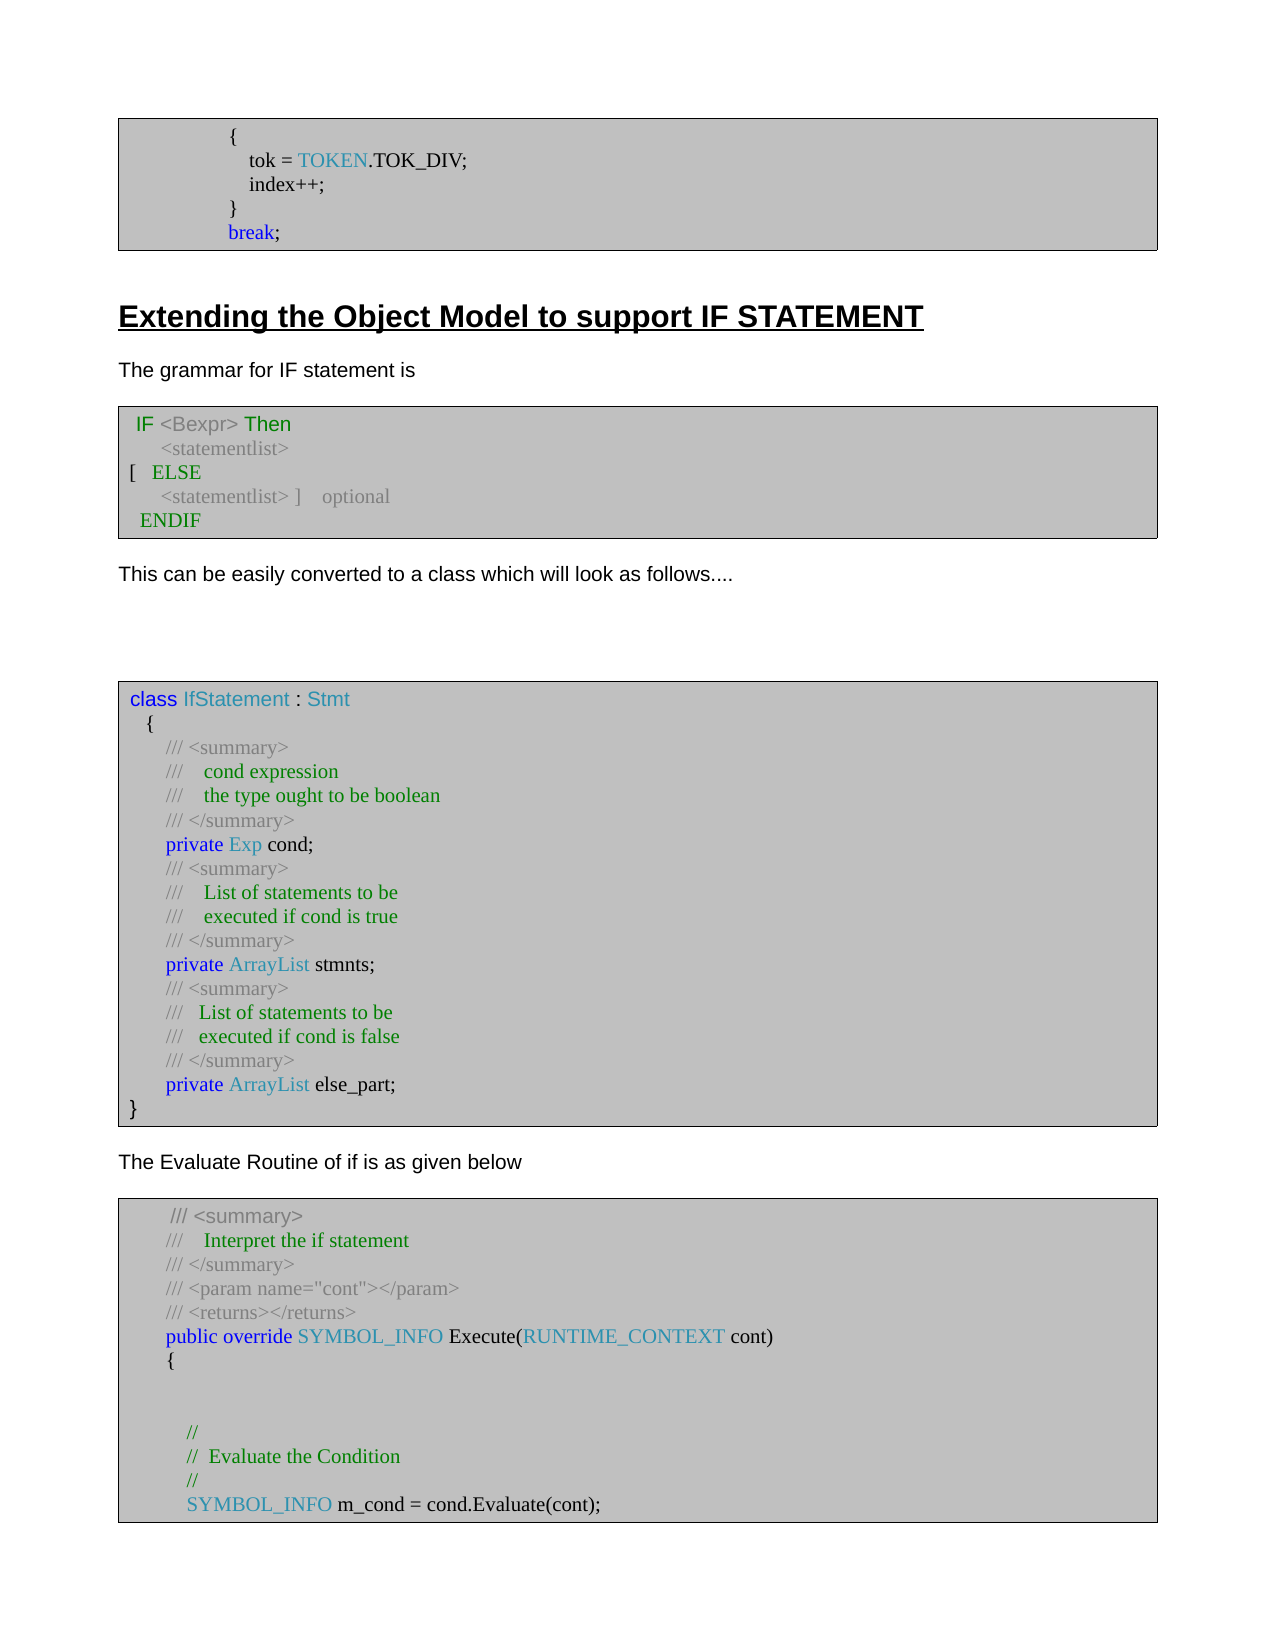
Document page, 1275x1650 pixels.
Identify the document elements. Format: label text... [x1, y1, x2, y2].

text The Evaluate Routine of if is as given below [118, 1150, 1157, 1174]
text The grammar for IF statement is [118, 358, 1157, 382]
table_header /// <summary> /// Interpret the if statement /// </summary> /// <param name="cont"></param> /// <returns></returns> public override SYMBOL_INFO Execute(RUNTIME_CONTEXT cont) { // // Evaluate the Condition // SYMBOL_INFO m_cond = cond.Evaluate(cont); [119, 1199, 1157, 1522]
table_header { tok = TOKEN.TOK_DIV; index++; } break; [119, 119, 1157, 250]
table_header class IfStatement : Stmt { /// <summary> /// cond expression /// the type ought to be boolean /// </summary> private Exp cond; /// <summary> /// List of statements to be /// executed if cond is true /// </summary> private ArrayList stmnts; /// <summary> /// List of statements to be /// executed if cond is false /// </summary> private ArrayList else_part; } [119, 682, 1157, 1126]
table_header IF <Bexpr> Then <statementlist> [ ELSE <statementlist> ] optional ENDIF [119, 407, 1157, 538]
text This can be easily converted to a class which will look as follows.... [118, 562, 1157, 586]
text Extending the Object Model to support IF STATEMENT [118, 298, 1157, 334]
